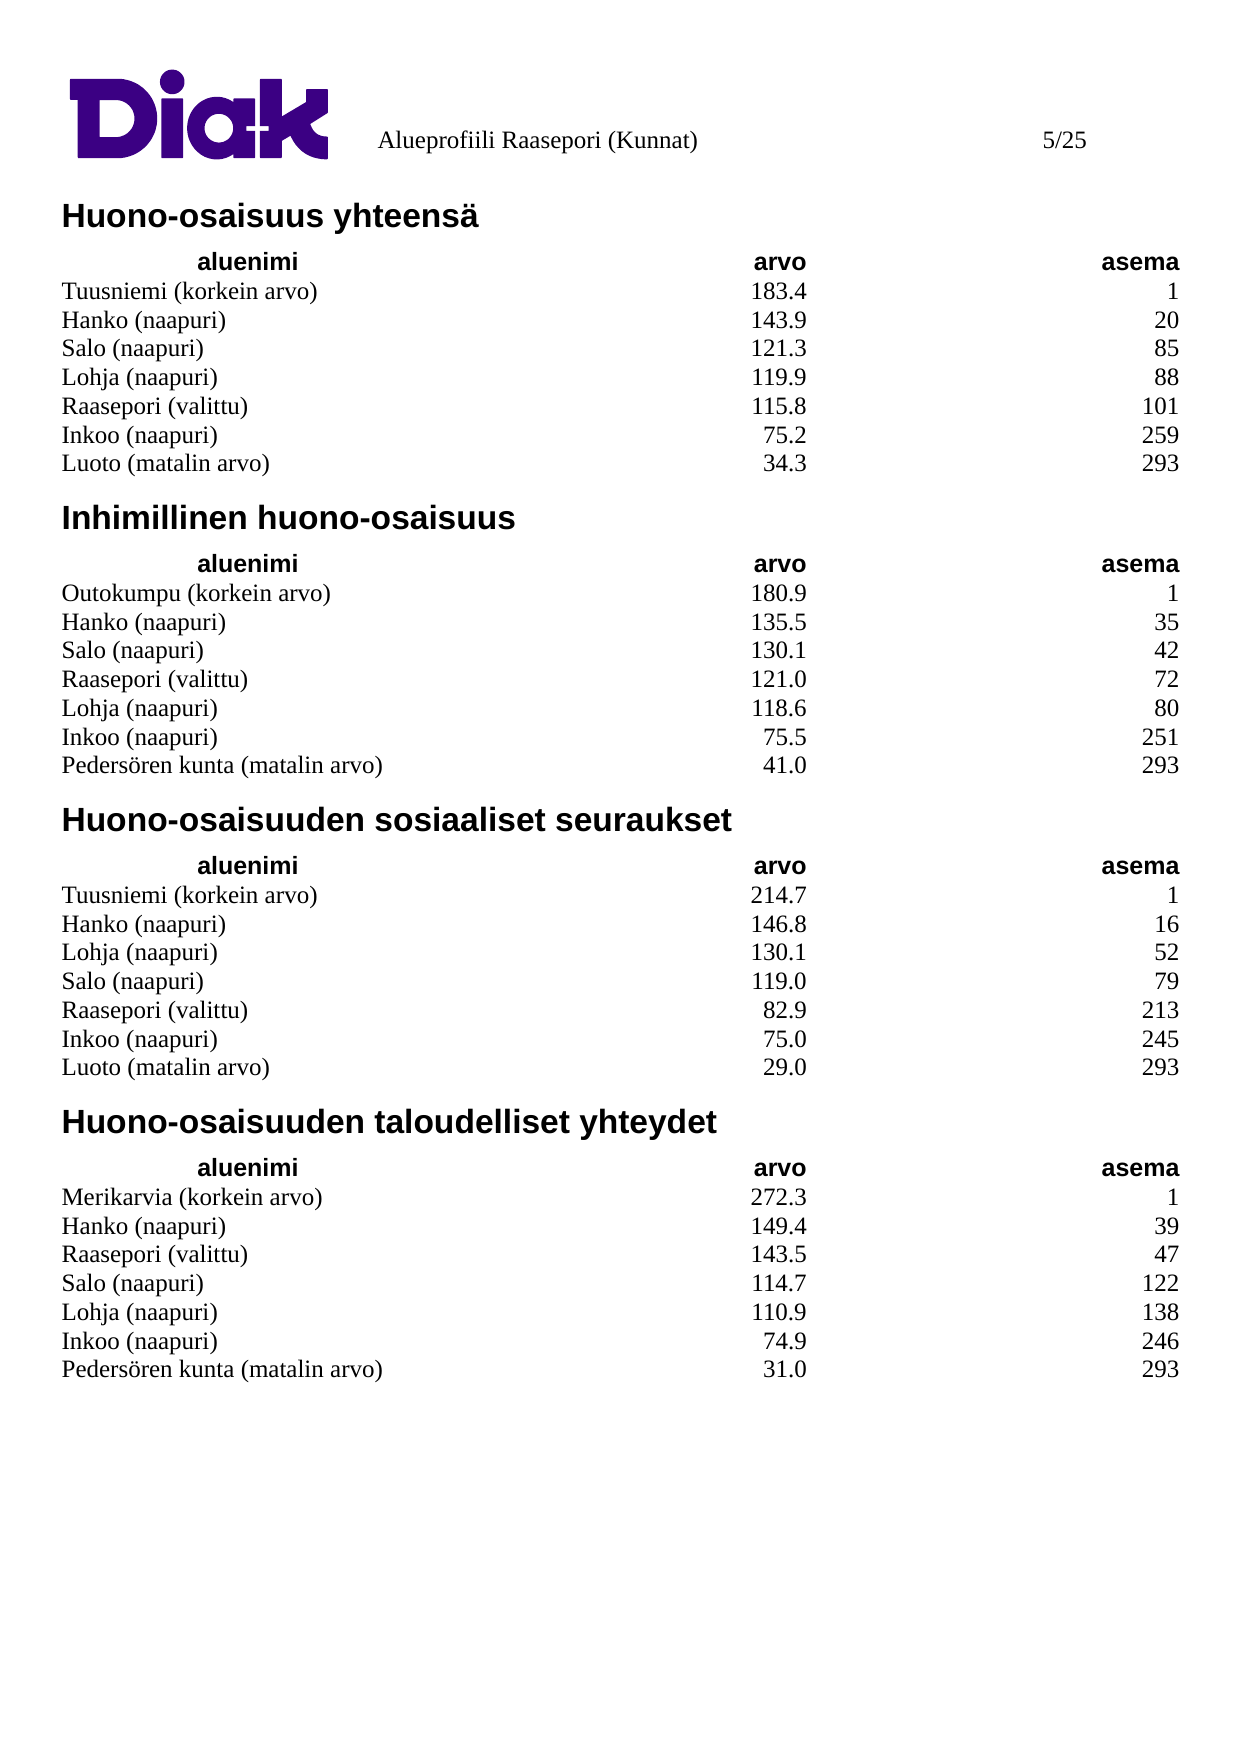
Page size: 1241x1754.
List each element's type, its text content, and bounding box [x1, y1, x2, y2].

table_cell Inkoo (naapuri) [61, 1326, 434, 1354]
table_cell 75.5 [434, 722, 806, 751]
table_cell Hanko (naapuri) [61, 1211, 434, 1239]
table_header asema [806, 247, 1179, 276]
subtitle Huono-osaisuuden sosiaaliset seuraukset [61, 800, 1179, 839]
table_cell Tuusniemi (korkein arvo) [61, 276, 434, 305]
table_cell 115.8 [434, 391, 806, 420]
table_cell Merikarvia (korkein arvo) [61, 1182, 434, 1211]
table_cell 88 [806, 362, 1179, 391]
table_cell 29.0 [434, 1053, 806, 1081]
table_header arvo [434, 549, 806, 578]
table_cell 122 [806, 1268, 1179, 1297]
table_cell 121.3 [434, 334, 806, 362]
table_cell 149.4 [434, 1211, 806, 1239]
table_cell Salo (naapuri) [61, 636, 434, 664]
table_cell Raasepori (valittu) [61, 1240, 434, 1268]
table_cell 143.9 [434, 305, 806, 333]
table_cell 1 [806, 880, 1179, 909]
table_cell 143.5 [434, 1240, 806, 1268]
table_cell Hanko (naapuri) [61, 607, 434, 636]
table_cell 47 [806, 1240, 1179, 1268]
table_cell 85 [806, 334, 1179, 362]
table_header arvo [434, 851, 806, 880]
table_cell 39 [806, 1211, 1179, 1239]
table_cell 118.6 [434, 693, 806, 722]
table_cell Salo (naapuri) [61, 966, 434, 995]
table_cell Luoto (matalin arvo) [61, 1053, 434, 1081]
subtitle Huono-osaisuuden taloudelliset yhteydet [61, 1102, 1179, 1141]
table_cell 214.7 [434, 880, 806, 909]
table_header arvo [434, 247, 806, 276]
table_cell Lohja (naapuri) [61, 1297, 434, 1326]
table_cell Outokumpu (korkein arvo) [61, 578, 434, 607]
table_cell 293 [806, 1053, 1179, 1081]
table_cell 41.0 [434, 751, 806, 779]
table_cell 74.9 [434, 1326, 806, 1354]
table_cell 75.0 [434, 1024, 806, 1052]
table_cell 31.0 [434, 1355, 806, 1383]
table_cell Inkoo (naapuri) [61, 722, 434, 751]
table_cell Hanko (naapuri) [61, 909, 434, 937]
table_cell Raasepori (valittu) [61, 995, 434, 1024]
subtitle Inhimillinen huono-osaisuus [61, 498, 1179, 537]
table_cell Salo (naapuri) [61, 1268, 434, 1297]
table_cell 34.3 [434, 449, 806, 477]
table_cell 251 [806, 722, 1179, 751]
table_cell 272.3 [434, 1182, 806, 1211]
table_cell Raasepori (valittu) [61, 664, 434, 693]
table_header aluenimi [61, 1153, 434, 1182]
table_cell Pedersören kunta (matalin arvo) [61, 751, 434, 779]
table_header asema [806, 1153, 1179, 1182]
table_cell 1 [806, 1182, 1179, 1211]
table_cell 146.8 [434, 909, 806, 937]
table_header asema [806, 851, 1179, 880]
table_cell 42 [806, 636, 1179, 664]
table_cell 121.0 [434, 664, 806, 693]
table_cell Lohja (naapuri) [61, 938, 434, 966]
table_cell 138 [806, 1297, 1179, 1326]
table_cell 114.7 [434, 1268, 806, 1297]
table_cell Pedersören kunta (matalin arvo) [61, 1355, 434, 1383]
table_cell 1 [806, 276, 1179, 305]
table_header arvo [434, 1153, 806, 1182]
table_cell Tuusniemi (korkein arvo) [61, 880, 434, 909]
table_cell Lohja (naapuri) [61, 362, 434, 391]
table_cell Luoto (matalin arvo) [61, 449, 434, 477]
table_cell 135.5 [434, 607, 806, 636]
table_cell 246 [806, 1326, 1179, 1354]
table_cell 119.0 [434, 966, 806, 995]
table_cell 119.9 [434, 362, 806, 391]
table_cell 180.9 [434, 578, 806, 607]
table_cell 245 [806, 1024, 1179, 1052]
table_cell Lohja (naapuri) [61, 693, 434, 722]
table_cell 101 [806, 391, 1179, 420]
table_cell 259 [806, 420, 1179, 448]
table_cell 79 [806, 966, 1179, 995]
table_cell Salo (naapuri) [61, 334, 434, 362]
table_cell 130.1 [434, 938, 806, 966]
subtitle Huono-osaisuus yhteensä [61, 196, 1179, 235]
table_cell 35 [806, 607, 1179, 636]
table_cell 183.4 [434, 276, 806, 305]
table_header aluenimi [61, 247, 434, 276]
table_cell 20 [806, 305, 1179, 333]
table_cell 72 [806, 664, 1179, 693]
table_cell 52 [806, 938, 1179, 966]
table_cell 110.9 [434, 1297, 806, 1326]
table_cell 293 [806, 751, 1179, 779]
table_cell Hanko (naapuri) [61, 305, 434, 333]
table_cell Inkoo (naapuri) [61, 1024, 434, 1052]
table_cell 130.1 [434, 636, 806, 664]
table_cell 1 [806, 578, 1179, 607]
table_header aluenimi [61, 549, 434, 578]
table_cell 293 [806, 1355, 1179, 1383]
table_cell 82.9 [434, 995, 806, 1024]
table_cell 80 [806, 693, 1179, 722]
table_cell 16 [806, 909, 1179, 937]
table_cell 75.2 [434, 420, 806, 448]
table_header asema [806, 549, 1179, 578]
table_cell 293 [806, 449, 1179, 477]
table_cell Inkoo (naapuri) [61, 420, 434, 448]
table_cell 213 [806, 995, 1179, 1024]
table_cell Raasepori (valittu) [61, 391, 434, 420]
table_header aluenimi [61, 851, 434, 880]
